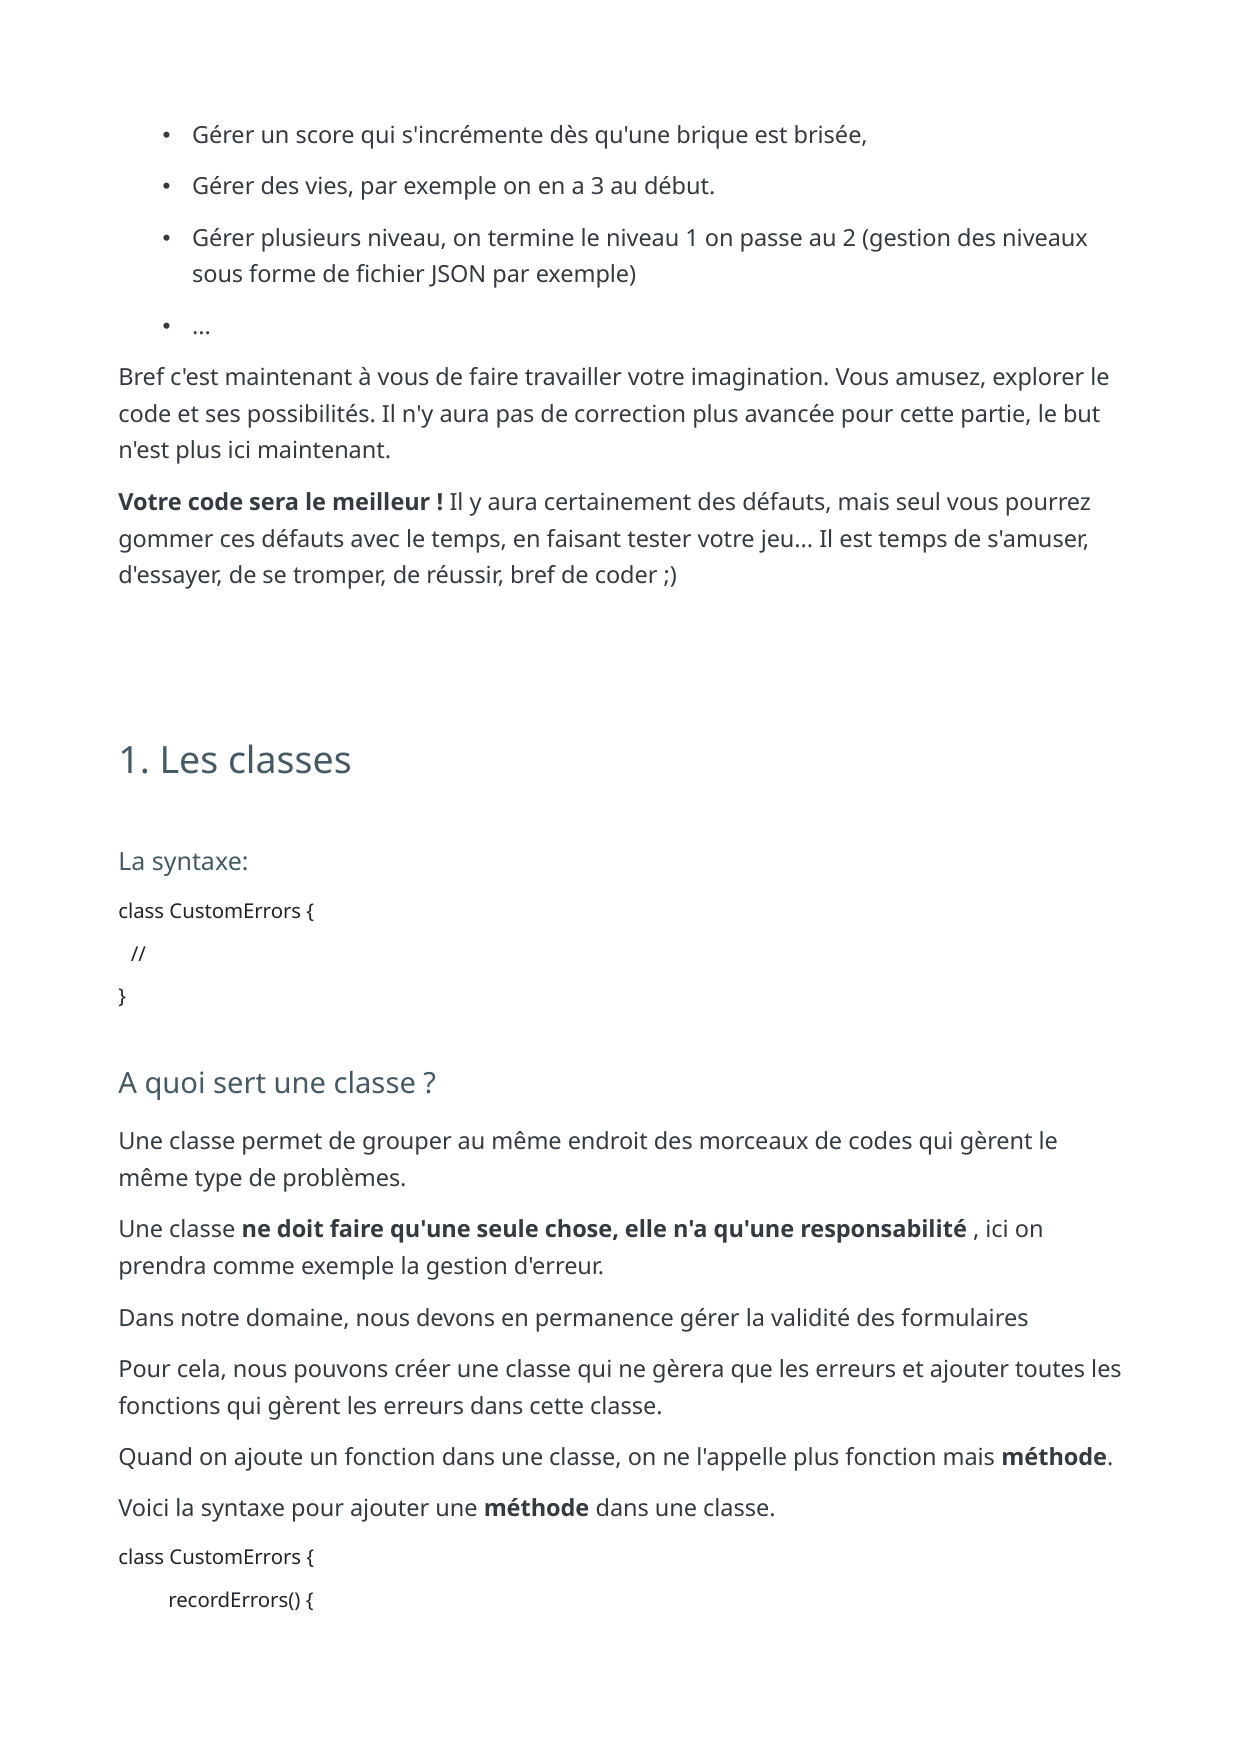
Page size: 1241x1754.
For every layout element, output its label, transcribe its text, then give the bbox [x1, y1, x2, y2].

text La syntaxe: [118, 809, 1122, 877]
text Voici la syntaxe pour ajouter une méthode dans une classe. [118, 1492, 1122, 1524]
text Pour cela, nous pouvons créer une classe qui ne gèrera que les erreurs et ajouter toutes les fonctions qui gèrent les erreurs dans cette classe. [118, 1352, 1122, 1421]
text Bref c'est maintenant à vous de faire travailler votre imagination. Vous amusez, explorer le code et ses possibilités. Il n'y aura pas de correction plus avancée pour cette partie, le but n'est plus ici maintenant. [118, 360, 1122, 466]
text // [118, 939, 1122, 967]
list Gérer des vies, par exemple on en a 3 au début. [162, 169, 1122, 201]
text Quand on ajoute un fonction dans une classe, on ne l'appelle plus fonction mais méthode. [118, 1440, 1122, 1472]
text Une classe permet de grouper au même endroit des morceaux de codes qui gèrent le même type de problèmes. [118, 1124, 1122, 1193]
text Votre code sera le meilleur ! Il y aura certainement des défauts, mais seul vous pourrez gommer ces défauts avec le temps, en faisant tester votre jeu... Il est temps de s'amuser, d'essayer, de se tromper, de réussir, bref de coder ;) [118, 485, 1122, 591]
list Gérer plusieurs niveau, on termine le niveau 1 on passe au 2 (gestion des niveaux sous forme de fichier JSON par exemple) [162, 221, 1122, 289]
subtitle 1. Les classes [118, 733, 1122, 784]
text Dans notre domaine, nous devons en permanence gérer la validité des formulaires [118, 1301, 1122, 1333]
text } [118, 982, 1122, 1009]
text class CustomErrors { [118, 1543, 1122, 1571]
text Une classe ne doit faire qu'une seule chose, elle n'a qu'une responsabilité , ici on prendra comme exemple la gestion d'erreur. [118, 1213, 1122, 1281]
list Gérer un score qui s'incrémente dès qu'une brique est brisée, [162, 118, 1122, 150]
text class CustomErrors { [118, 897, 1122, 925]
text recordErrors() { [118, 1585, 1122, 1613]
subtitle A quoi sert une classe ? [118, 1062, 1122, 1102]
list ... [162, 309, 1122, 341]
